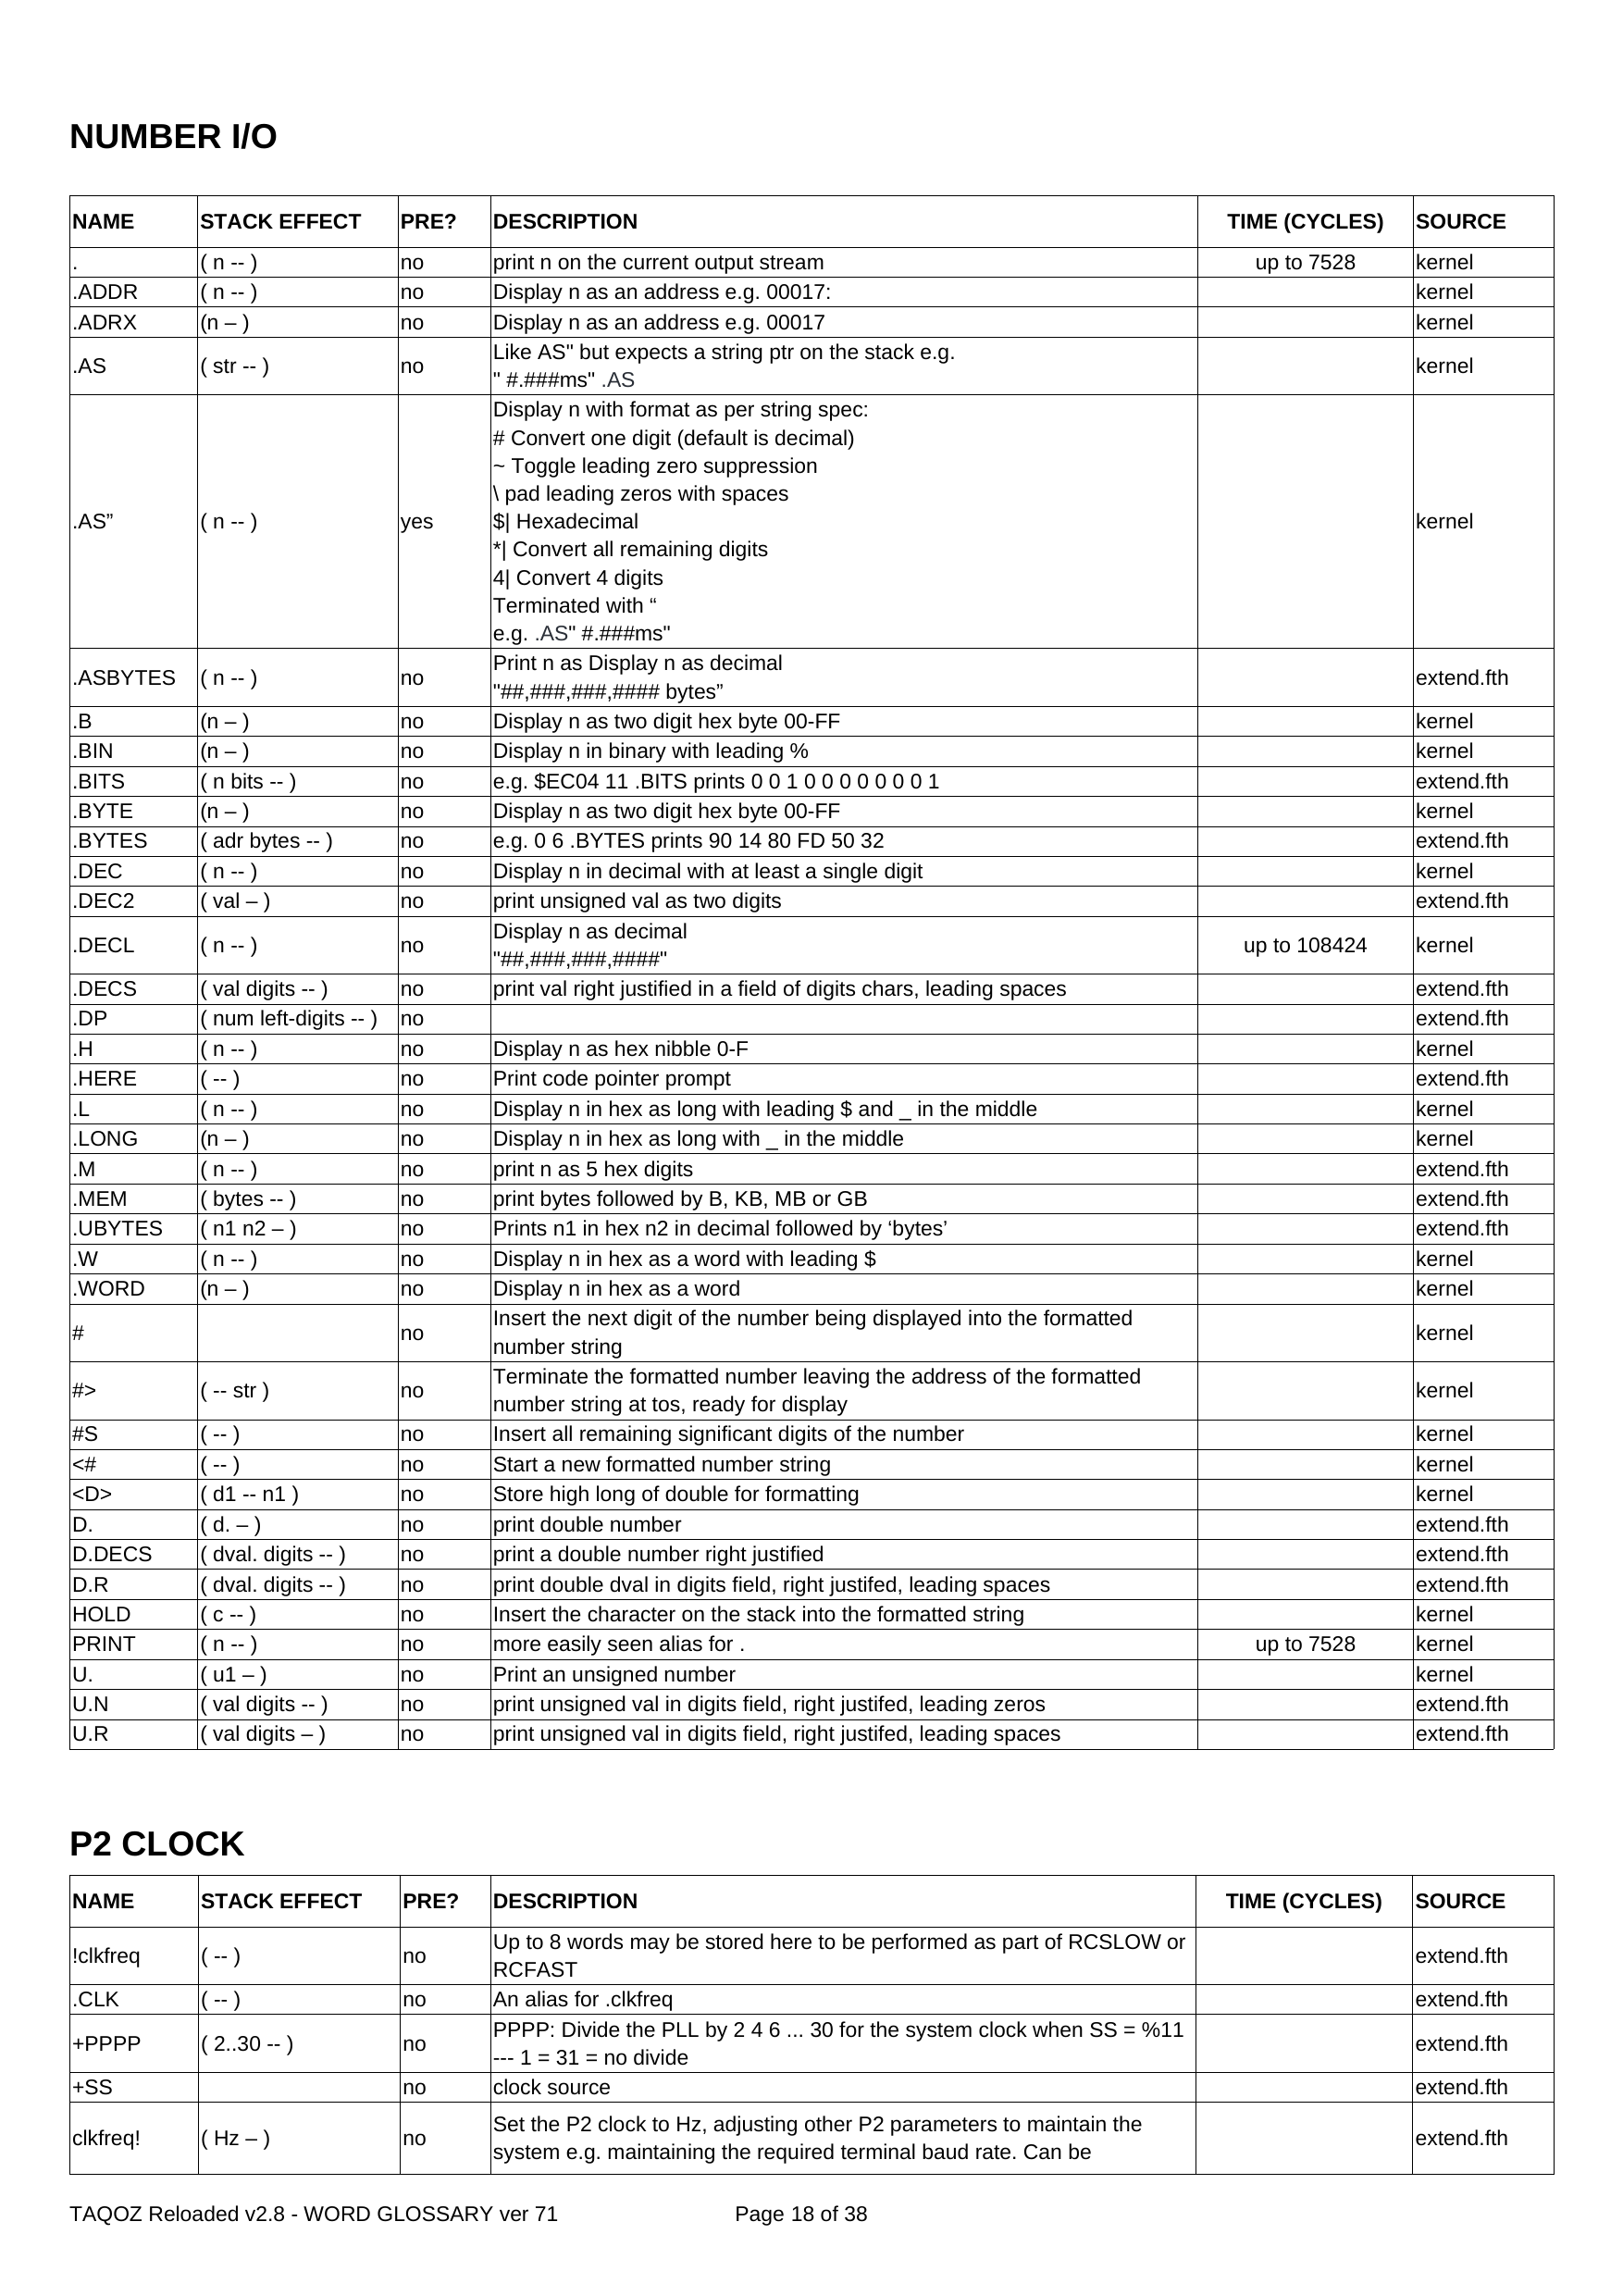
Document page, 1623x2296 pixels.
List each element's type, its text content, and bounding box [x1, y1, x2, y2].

table_cell Display n in hex as a word with leading $ [491, 1245, 1197, 1273]
table_cell print a double number right justified [491, 1540, 1197, 1569]
table_header PRE? [399, 196, 490, 247]
table_cell kernel [1414, 1245, 1554, 1273]
table_cell no [399, 1274, 490, 1303]
table_cell extend.fth [1414, 1214, 1554, 1244]
table_cell kernel [1414, 1095, 1554, 1123]
table_cell no [399, 248, 490, 277]
table_cell kernel [1414, 1305, 1554, 1361]
table_cell no [399, 707, 490, 736]
table_cell ( n -- ) [198, 1095, 398, 1123]
table_cell kernel [1414, 1274, 1554, 1303]
table_cell no [399, 1154, 490, 1184]
table_cell kernel [1414, 707, 1554, 736]
table_cell [1198, 307, 1413, 337]
table_cell no [399, 1450, 490, 1479]
table_cell extend.fth [1413, 1928, 1554, 1984]
table_cell ( n -- ) [198, 278, 398, 306]
table_cell Set the P2 clock to Hz, adjusting other P2 parameters to maintain the system e.g. maintaining the required terminal baud rate. Can be [491, 2103, 1196, 2174]
table_cell !clkfreq [70, 1928, 198, 1984]
table_cell up to 7528 [1198, 1630, 1413, 1659]
table_cell .WORD [70, 1274, 197, 1303]
table_header TIME (CYCLES) [1196, 1876, 1412, 1927]
table_cell ( -- ) [199, 1928, 400, 1984]
table_cell no [399, 649, 490, 706]
table_cell extend.fth [1414, 974, 1554, 1003]
table_cell ( -- ) [198, 1421, 398, 1449]
table_cell ( val – ) [198, 887, 398, 915]
table_cell print bytes followed by B, KB, MB or GB [491, 1185, 1197, 1213]
table_cell HOLD [70, 1600, 197, 1629]
subtitle P2 CLOCK [69, 1823, 1554, 1863]
table_header PRE? [401, 1876, 490, 1927]
table_cell .ADDR [70, 278, 197, 306]
table_cell extend.fth [1414, 1185, 1554, 1213]
table_cell print n as 5 hex digits [491, 1154, 1197, 1184]
table_cell D. [70, 1510, 197, 1539]
table_cell .L [70, 1095, 197, 1123]
table_cell Insert the next digit of the number being displayed into the formatted number string [491, 1305, 1197, 1361]
table_cell [1198, 1362, 1413, 1419]
table_cell extend.fth [1414, 827, 1554, 856]
table_cell no [399, 1720, 490, 1749]
table_cell .CLK [70, 1985, 198, 2014]
table_cell (n – ) [198, 1274, 398, 1303]
table_cell no [399, 1690, 490, 1719]
table_cell no [399, 1124, 490, 1153]
table_header NAME [70, 1876, 198, 1927]
table_cell extend.fth [1414, 1570, 1554, 1599]
table_cell ( dval. digits -- ) [198, 1570, 398, 1599]
table_cell kernel [1414, 1630, 1554, 1659]
table_cell extend.fth [1414, 1064, 1554, 1094]
table_cell no [401, 2015, 490, 2072]
table_cell print unsigned val in digits field, right justifed, leading zeros [491, 1690, 1197, 1719]
table_cell extend.fth [1414, 649, 1554, 706]
table_cell .BYTE [70, 797, 197, 825]
table_cell ( val digits -- ) [198, 1690, 398, 1719]
table_cell +SS [70, 2073, 198, 2102]
table_cell no [399, 1214, 490, 1244]
table_cell [1198, 1540, 1413, 1569]
table_cell ( val digits -- ) [198, 974, 398, 1003]
table_cell #> [70, 1362, 197, 1419]
table_cell clkfreq! [70, 2103, 198, 2174]
table_cell no [399, 1095, 490, 1123]
table_cell U.R [70, 1720, 197, 1749]
table_cell [1198, 649, 1413, 706]
table_cell print double number [491, 1510, 1197, 1539]
table_cell [1196, 1928, 1412, 1984]
table_cell no [399, 1362, 490, 1419]
table_cell clock source [491, 2073, 1196, 2102]
table_cell Print code pointer prompt [491, 1064, 1197, 1094]
table_cell kernel [1414, 1421, 1554, 1449]
table_cell ( num left-digits -- ) [198, 1005, 398, 1034]
table_cell Insert all remaining significant digits of the number [491, 1421, 1197, 1449]
table_cell no [399, 1660, 490, 1689]
table_header STACK EFFECT [198, 196, 398, 247]
table_cell .HERE [70, 1064, 197, 1094]
table_cell extend.fth [1413, 2103, 1554, 2174]
table_cell extend.fth [1414, 1690, 1554, 1719]
table_cell [1196, 2015, 1412, 2072]
table_cell ( dval. digits -- ) [198, 1540, 398, 1569]
table_cell [1198, 797, 1413, 825]
table_cell Display n as an address e.g. 00017 [491, 307, 1197, 337]
table_header DESCRIPTION [491, 1876, 1196, 1927]
table_cell Display n in binary with leading % [491, 737, 1197, 766]
table_cell kernel [1414, 1480, 1554, 1509]
table_cell .ADRX [70, 307, 197, 337]
table_cell (n – ) [198, 737, 398, 766]
table_cell kernel [1414, 278, 1554, 306]
table_cell [1198, 1720, 1413, 1749]
table_cell .DEC [70, 857, 197, 886]
table_cell ( u1 – ) [198, 1660, 398, 1689]
table_cell [491, 1005, 1197, 1034]
table_header TIME (CYCLES) [1198, 196, 1413, 247]
table_cell print unsigned val as two digits [491, 887, 1197, 915]
subtitle NUMBER I/O [69, 116, 1554, 155]
table_cell no [399, 307, 490, 337]
table_cell up to 7528 [1198, 248, 1413, 277]
table_cell Like AS" but expects a string ptr on the stack e.g. " #.###ms" .AS [491, 338, 1197, 394]
table_cell [1198, 338, 1413, 394]
table_cell [1198, 1510, 1413, 1539]
table_cell extend.fth [1414, 1005, 1554, 1034]
table_cell no [399, 338, 490, 394]
table_cell #S [70, 1421, 197, 1449]
table_cell ( val digits – ) [198, 1720, 398, 1749]
table_cell ( -- ) [198, 1450, 398, 1479]
table_cell kernel [1414, 797, 1554, 825]
table_cell Display n as hex nibble 0-F [491, 1035, 1197, 1063]
table_cell [1198, 1214, 1413, 1244]
table_cell [1196, 1985, 1412, 2014]
table_cell kernel [1414, 1035, 1554, 1063]
table_cell PRINT [70, 1630, 197, 1659]
table_cell Prints n1 in hex n2 in decimal followed by ‘bytes’ [491, 1214, 1197, 1244]
table_cell [1196, 2073, 1412, 2102]
table_cell # [70, 1305, 197, 1361]
table_cell ( n -- ) [198, 395, 398, 648]
table_cell ( adr bytes -- ) [198, 827, 398, 856]
table_cell extend.fth [1414, 1540, 1554, 1569]
table_cell (n – ) [198, 307, 398, 337]
table_cell [1198, 1660, 1413, 1689]
table_header STACK EFFECT [199, 1876, 400, 1927]
table_cell no [401, 1928, 490, 1984]
table_cell kernel [1414, 917, 1554, 974]
table_cell [198, 1305, 398, 1361]
table_cell ( n -- ) [198, 649, 398, 706]
table_cell no [399, 1630, 490, 1659]
table_cell Insert the character on the stack into the formatted string [491, 1600, 1197, 1629]
table_cell no [399, 1421, 490, 1449]
table_cell D.DECS [70, 1540, 197, 1569]
table_cell extend.fth [1414, 1720, 1554, 1749]
table_cell ( n -- ) [198, 1035, 398, 1063]
table_cell no [399, 1035, 490, 1063]
table_cell no [399, 1005, 490, 1034]
table_cell no [399, 1185, 490, 1213]
table_cell Display n in decimal with at least a single digit [491, 857, 1197, 886]
table_cell kernel [1414, 737, 1554, 766]
table_cell ( str -- ) [198, 338, 398, 394]
table_cell e.g. 0 6 .BYTES prints 90 14 80 FD 50 32 [491, 827, 1197, 856]
table_cell Display n with format as per string spec: # Convert one digit (default is decimal) ~ Toggle leading zero suppression \ pad leading zeros with spaces $| Hexadecimal *| Convert all remaining digits 4| Convert 4 digits Terminated with “ e.g. .AS" #.###ms" [491, 395, 1197, 648]
table_cell kernel [1414, 1450, 1554, 1479]
table_cell no [399, 887, 490, 915]
table_cell extend.fth [1414, 767, 1554, 796]
table_cell no [399, 827, 490, 856]
table_cell ( -- ) [198, 1064, 398, 1094]
table_cell <D> [70, 1480, 197, 1509]
table_cell . [70, 248, 197, 277]
table_cell print val right justified in a field of digits chars, leading spaces [491, 974, 1197, 1003]
table_cell kernel [1414, 1124, 1554, 1153]
table_cell [1198, 737, 1413, 766]
table_cell .BITS [70, 767, 197, 796]
table_cell no [399, 1245, 490, 1273]
table_cell more easily seen alias for . [491, 1630, 1197, 1659]
table_cell [1198, 1305, 1413, 1361]
table_cell no [399, 1570, 490, 1599]
table_cell print double dval in digits field, right justifed, leading spaces [491, 1570, 1197, 1599]
table_cell Up to 8 words may be stored here to be performed as part of RCSLOW or RCFAST [491, 1928, 1196, 1984]
table_cell [1198, 1124, 1413, 1153]
table_cell no [401, 1985, 490, 2014]
table_header SOURCE [1414, 196, 1554, 247]
table_cell [1198, 1185, 1413, 1213]
table_cell Print an unsigned number [491, 1660, 1197, 1689]
table_cell [1198, 1421, 1413, 1449]
table_cell [1198, 1245, 1413, 1273]
table_cell .DEC2 [70, 887, 197, 915]
table_cell no [399, 1510, 490, 1539]
table_cell no [399, 1600, 490, 1629]
table_cell ( n -- ) [198, 857, 398, 886]
table_cell [1198, 1274, 1413, 1303]
table_cell kernel [1414, 1362, 1554, 1419]
table_cell [1198, 827, 1413, 856]
table_cell .DP [70, 1005, 197, 1034]
table_cell Display n in hex as long with _ in the middle [491, 1124, 1197, 1153]
table_cell .W [70, 1245, 197, 1273]
table_cell Display n in hex as long with leading $ and _ in the middle [491, 1095, 1197, 1123]
table_cell [1198, 1690, 1413, 1719]
table_cell no [401, 2103, 490, 2174]
table_cell .BYTES [70, 827, 197, 856]
table_cell no [399, 1305, 490, 1361]
table_cell U. [70, 1660, 197, 1689]
table_cell no [399, 1064, 490, 1094]
table_cell kernel [1414, 1600, 1554, 1629]
table_cell [1198, 767, 1413, 796]
table_cell no [401, 2073, 490, 2102]
table_cell .UBYTES [70, 1214, 197, 1244]
table_cell .H [70, 1035, 197, 1063]
table_cell An alias for .clkfreq [491, 1985, 1196, 2014]
table_cell PPPP: Divide the PLL by 2 4 6 ... 30 for the system clock when SS = %11 --- 1 = 31 = no divide [491, 2015, 1196, 2072]
table_cell +PPPP [70, 2015, 198, 2072]
table_cell U.N [70, 1690, 197, 1719]
table_cell extend.fth [1414, 887, 1554, 915]
table_cell [1198, 887, 1413, 915]
table_cell print n on the current output stream [491, 248, 1197, 277]
table_cell no [399, 737, 490, 766]
table_cell Print n as Display n as decimal "##,###,###,#### bytes” [491, 649, 1197, 706]
table_cell Display n as an address e.g. 00017: [491, 278, 1197, 306]
table_cell [1198, 1064, 1413, 1094]
table_cell Display n as two digit hex byte 00-FF [491, 707, 1197, 736]
table_cell no [399, 767, 490, 796]
table_cell [1198, 395, 1413, 648]
table_cell yes [399, 395, 490, 648]
table_cell ( 2..30 -- ) [199, 2015, 400, 2072]
table_cell (n – ) [198, 797, 398, 825]
table_cell kernel [1414, 338, 1554, 394]
table_cell [1198, 707, 1413, 736]
table_cell .AS [70, 338, 197, 394]
table_cell kernel [1414, 857, 1554, 886]
table_cell Terminate the formatted number leaving the address of the formatted number string at tos, ready for display [491, 1362, 1197, 1419]
table_cell extend.fth [1413, 1985, 1554, 2014]
table_cell ( c -- ) [198, 1600, 398, 1629]
table_cell [1198, 1154, 1413, 1184]
table_cell .BIN [70, 737, 197, 766]
table_cell [1198, 1005, 1413, 1034]
table_cell [1196, 2103, 1412, 2174]
table_cell kernel [1414, 248, 1554, 277]
table_cell ( n1 n2 – ) [198, 1214, 398, 1244]
table_cell ( n -- ) [198, 248, 398, 277]
table_cell ( n bits -- ) [198, 767, 398, 796]
table_cell (n – ) [198, 707, 398, 736]
table_cell ( Hz – ) [199, 2103, 400, 2174]
table_cell extend.fth [1414, 1154, 1554, 1184]
table_cell .ASBYTES [70, 649, 197, 706]
table_cell ( -- ) [199, 1985, 400, 2014]
table_cell ( n -- ) [198, 917, 398, 974]
table_cell [1198, 1035, 1413, 1063]
table_cell kernel [1414, 1660, 1554, 1689]
table_header DESCRIPTION [491, 196, 1197, 247]
table_cell no [399, 278, 490, 306]
table_cell no [399, 917, 490, 974]
table_cell [1198, 1570, 1413, 1599]
table_cell Store high long of double for formatting [491, 1480, 1197, 1509]
table_header NAME [70, 196, 197, 247]
table_cell [1198, 1480, 1413, 1509]
table_cell Start a new formatted number string [491, 1450, 1197, 1479]
table_cell ( bytes -- ) [198, 1185, 398, 1213]
table_cell ( -- str ) [198, 1362, 398, 1419]
table_cell ( n -- ) [198, 1630, 398, 1659]
table_header SOURCE [1413, 1876, 1554, 1927]
table_cell no [399, 857, 490, 886]
table_cell .AS” [70, 395, 197, 648]
table_cell .MEM [70, 1185, 197, 1213]
table_cell ( d1 -- n1 ) [198, 1480, 398, 1509]
table_cell no [399, 974, 490, 1003]
table_cell ( d. – ) [198, 1510, 398, 1539]
table_cell [1198, 1095, 1413, 1123]
table_cell no [399, 1540, 490, 1569]
table_cell Display n as decimal "##,###,###,####" [491, 917, 1197, 974]
table_cell ( n -- ) [198, 1245, 398, 1273]
table_cell .M [70, 1154, 197, 1184]
table_cell [1198, 1450, 1413, 1479]
table_cell up to 108424 [1198, 917, 1413, 974]
table_cell [1198, 857, 1413, 886]
table_cell [1198, 278, 1413, 306]
table_cell (n – ) [198, 1124, 398, 1153]
table_cell Display n in hex as a word [491, 1274, 1197, 1303]
table_cell .DECS [70, 974, 197, 1003]
table_cell [199, 2073, 400, 2102]
table_cell ( n -- ) [198, 1154, 398, 1184]
table_cell no [399, 797, 490, 825]
table_cell extend.fth [1413, 2073, 1554, 2102]
table_cell <# [70, 1450, 197, 1479]
table_cell extend.fth [1414, 1510, 1554, 1539]
table_cell kernel [1414, 307, 1554, 337]
table_cell kernel [1414, 395, 1554, 648]
table_cell e.g. $EC04 11 .BITS prints 0 0 1 0 0 0 0 0 0 0 1 [491, 767, 1197, 796]
table_cell print unsigned val in digits field, right justifed, leading spaces [491, 1720, 1197, 1749]
table_cell [1198, 974, 1413, 1003]
table_cell .DECL [70, 917, 197, 974]
table_cell extend.fth [1413, 2015, 1554, 2072]
table_cell .LONG [70, 1124, 197, 1153]
table_cell .B [70, 707, 197, 736]
table_cell no [399, 1480, 490, 1509]
table_cell D.R [70, 1570, 197, 1599]
table_cell Display n as two digit hex byte 00-FF [491, 797, 1197, 825]
table_cell [1198, 1600, 1413, 1629]
